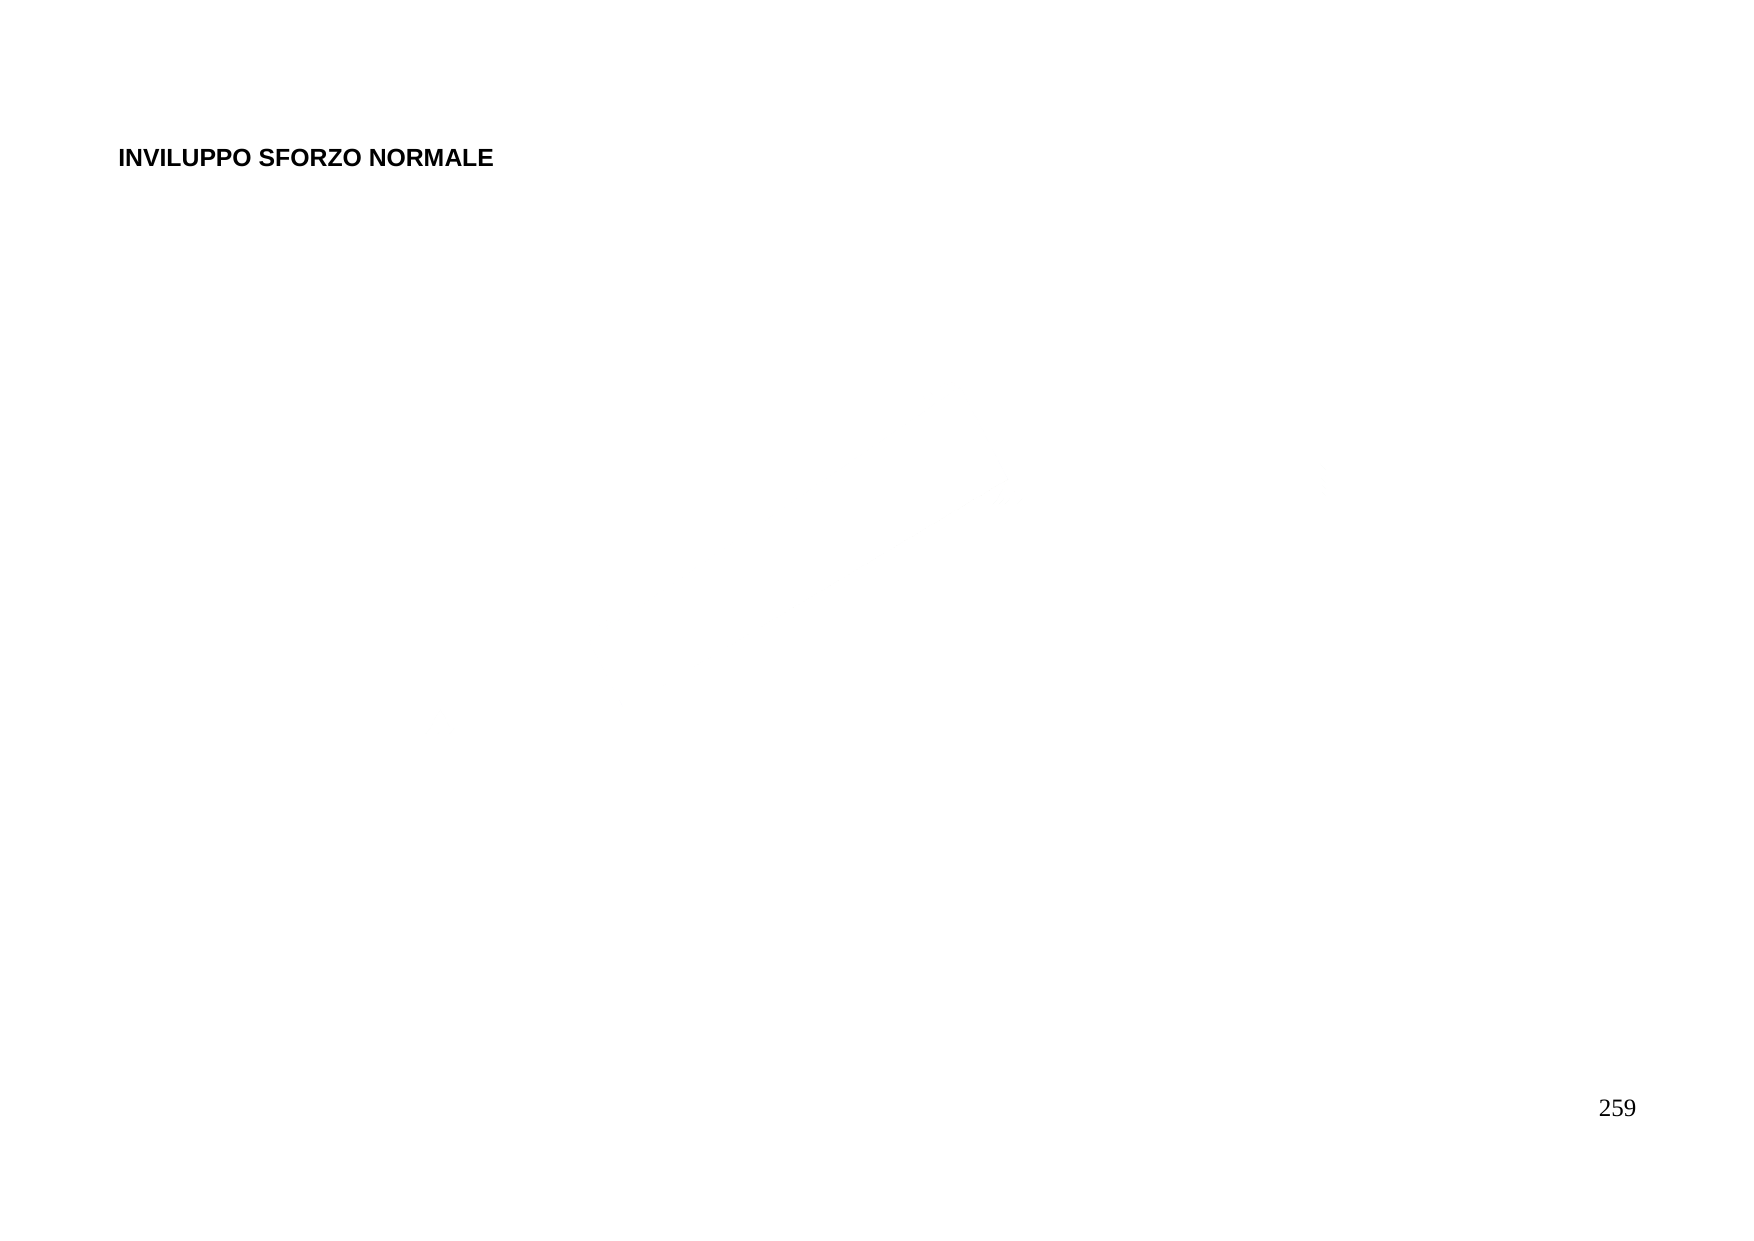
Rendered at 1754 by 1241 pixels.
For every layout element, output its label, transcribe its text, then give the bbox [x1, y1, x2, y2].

subtitle INVILUPPO SFORZO NORMALE [118, 143, 1636, 172]
